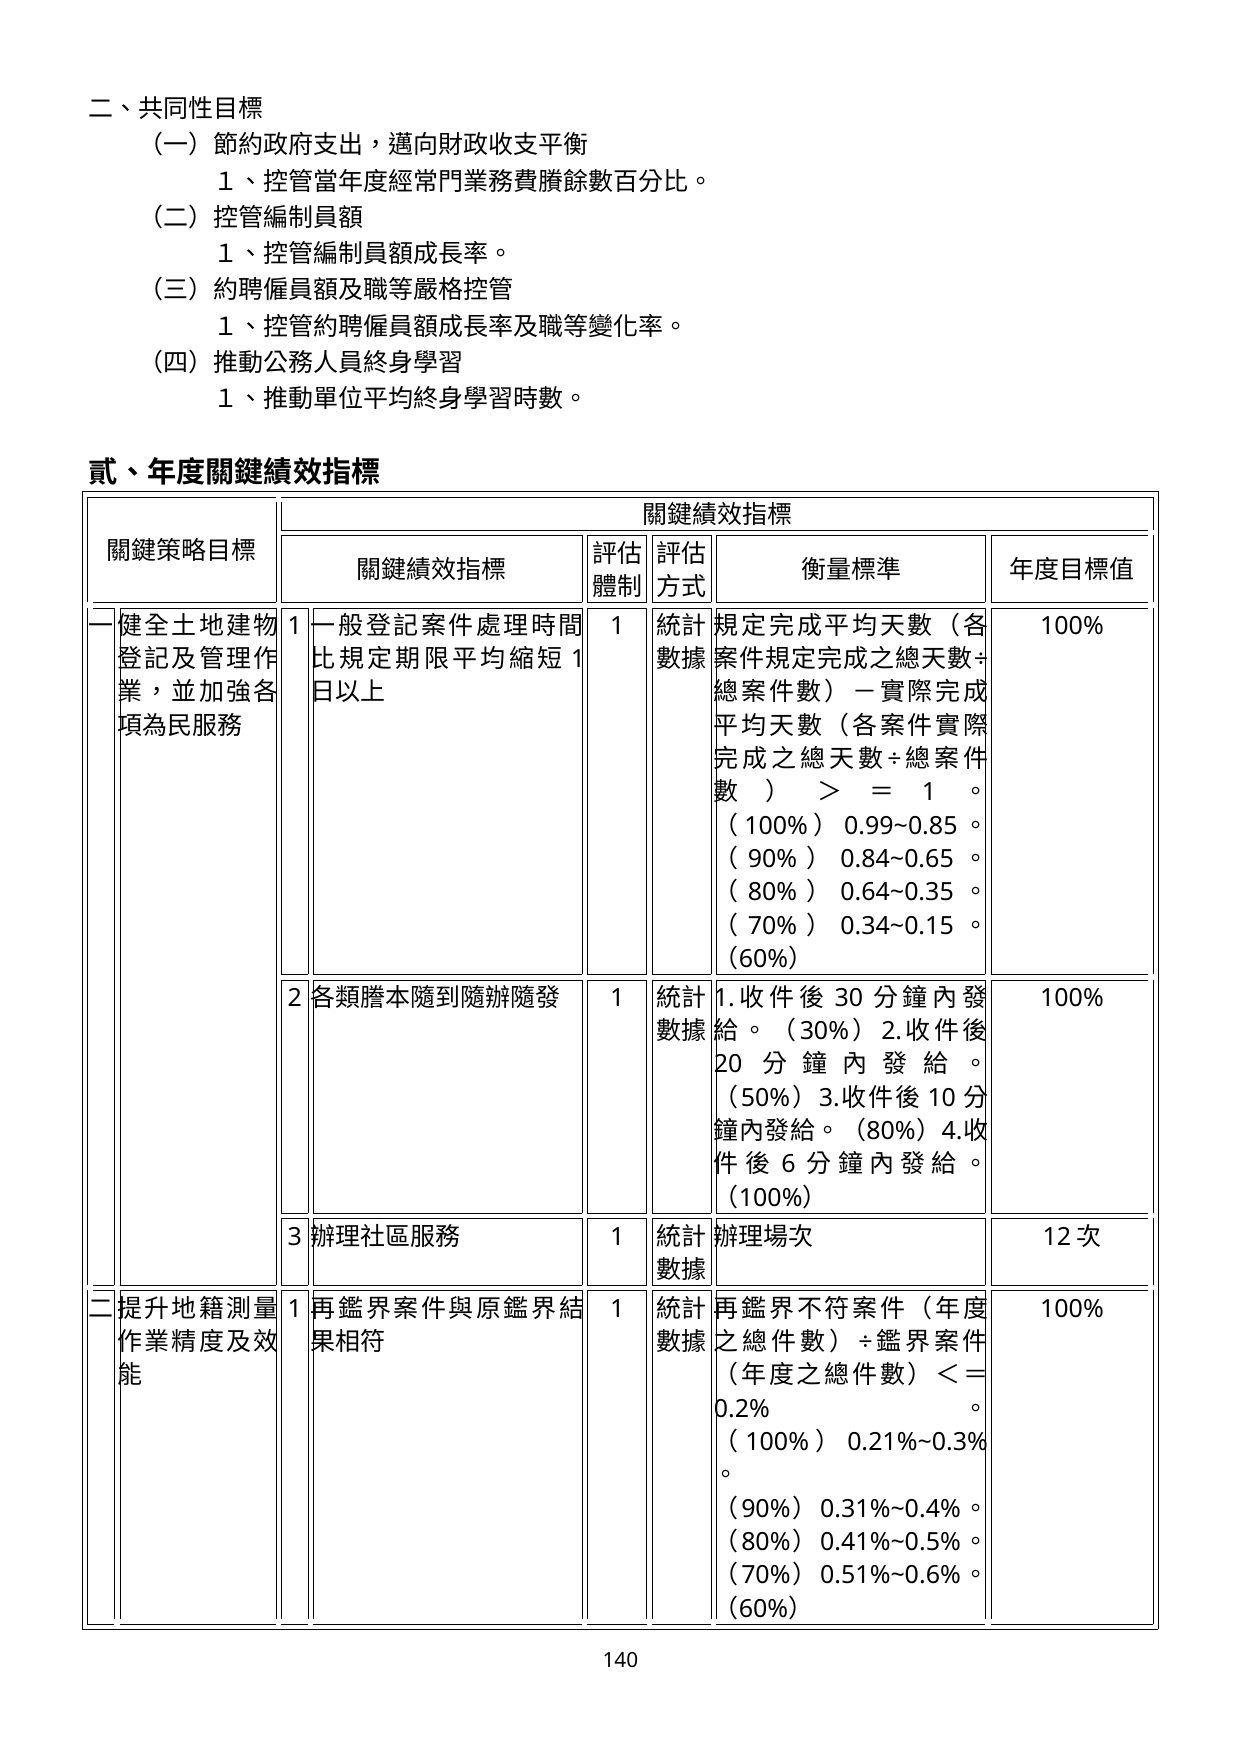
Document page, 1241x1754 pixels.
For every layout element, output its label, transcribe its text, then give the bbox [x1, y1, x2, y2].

table_cell 統計數據 [649, 602, 714, 974]
table_cell 二 [85, 1285, 117, 1624]
table_cell 一般登記案件處理時間比規定期限平均縮短1日以上 [311, 602, 585, 974]
table_cell 1 [585, 1285, 649, 1624]
table_cell 1 [585, 602, 649, 974]
table_header 關鍵績效指標 [278, 492, 1156, 530]
table_cell 提升地籍測量作業精度及效能 [117, 1285, 278, 1624]
table_cell 1 [585, 974, 649, 1213]
table_cell 100% [988, 974, 1156, 1213]
table_cell 100% [988, 602, 1156, 974]
text 二、共同性目標 [89, 89, 1152, 125]
text 貳、年度關鍵績效指標 [89, 449, 1152, 491]
table_cell 再鑑界不符案件（年度之總件數）÷鑑界案件（年度之總件數）＜＝0.2%。（100%）0.21%~0.3%。（90%）0.31%~0.4%。（80%）0.41%~0.5%。（70%）0.51%~0.6%。（60%） [714, 1285, 988, 1624]
table_cell 衡量標準 [714, 531, 988, 602]
table_cell 關鍵績效指標 [278, 530, 585, 602]
table_cell 各類謄本隨到隨辦隨發 [311, 974, 585, 1213]
table_cell 2 [278, 974, 311, 1213]
text １、推動單位平均終身學習時數。 [214, 379, 1152, 415]
text （四）推動公務人員終身學習 [139, 342, 1152, 379]
table_cell 一 [85, 602, 117, 1285]
table_cell 3 [278, 1213, 311, 1285]
table_cell 評估 方式 [649, 531, 714, 602]
text （二）控管編制員額 [139, 197, 1152, 234]
text １、控管約聘僱員額成長率及職等變化率。 [214, 306, 1152, 342]
table_cell 12次 [988, 1213, 1156, 1285]
table_cell 健全土地建物登記及管理作業，並加強各項為民服務 [117, 602, 278, 1285]
text （三）約聘僱員額及職等嚴格控管 [139, 270, 1152, 306]
table_cell 1.收件後30分鐘內發給。（30%）2.收件後20分鐘內發給。（50%）3.收件後10分鐘內發給。（80%）4.收件後6分鐘內發給。（100%） [714, 974, 988, 1213]
table_cell 統計數據 [649, 974, 714, 1213]
table_cell 辦理社區服務 [311, 1213, 585, 1285]
table_cell 1 [278, 1285, 311, 1624]
table_cell 統計數據 [649, 1213, 714, 1285]
table_header 關鍵策略目標 [85, 492, 278, 602]
table_cell 100% [988, 1285, 1156, 1624]
table_cell 1 [278, 602, 311, 974]
table_cell 年度目標值 [988, 530, 1156, 602]
table_cell 規定完成平均天數（各案件規定完成之總天數÷總案件數）－實際完成平均天數（各案件實際完成之總天數÷總案件數）＞＝1。（100%）0.99~0.85。（90%）0.84~0.65。（80%）0.64~0.35。（70%）0.34~0.15。（60%） [714, 602, 988, 974]
table_cell 辦理場次 [714, 1213, 988, 1285]
table_cell 統計數據 [649, 1285, 714, 1624]
table_cell 再鑑界案件與原鑑界結果相符 [311, 1285, 585, 1624]
text （一）節約政府支出，邁向財政收支平衡 [139, 125, 1152, 161]
text １、控管編制員額成長率。 [214, 234, 1152, 270]
table_cell 1 [585, 1213, 649, 1285]
table_cell 評估 體制 [585, 531, 649, 602]
text １、控管當年度經常門業務費賸餘數百分比。 [214, 161, 1152, 197]
